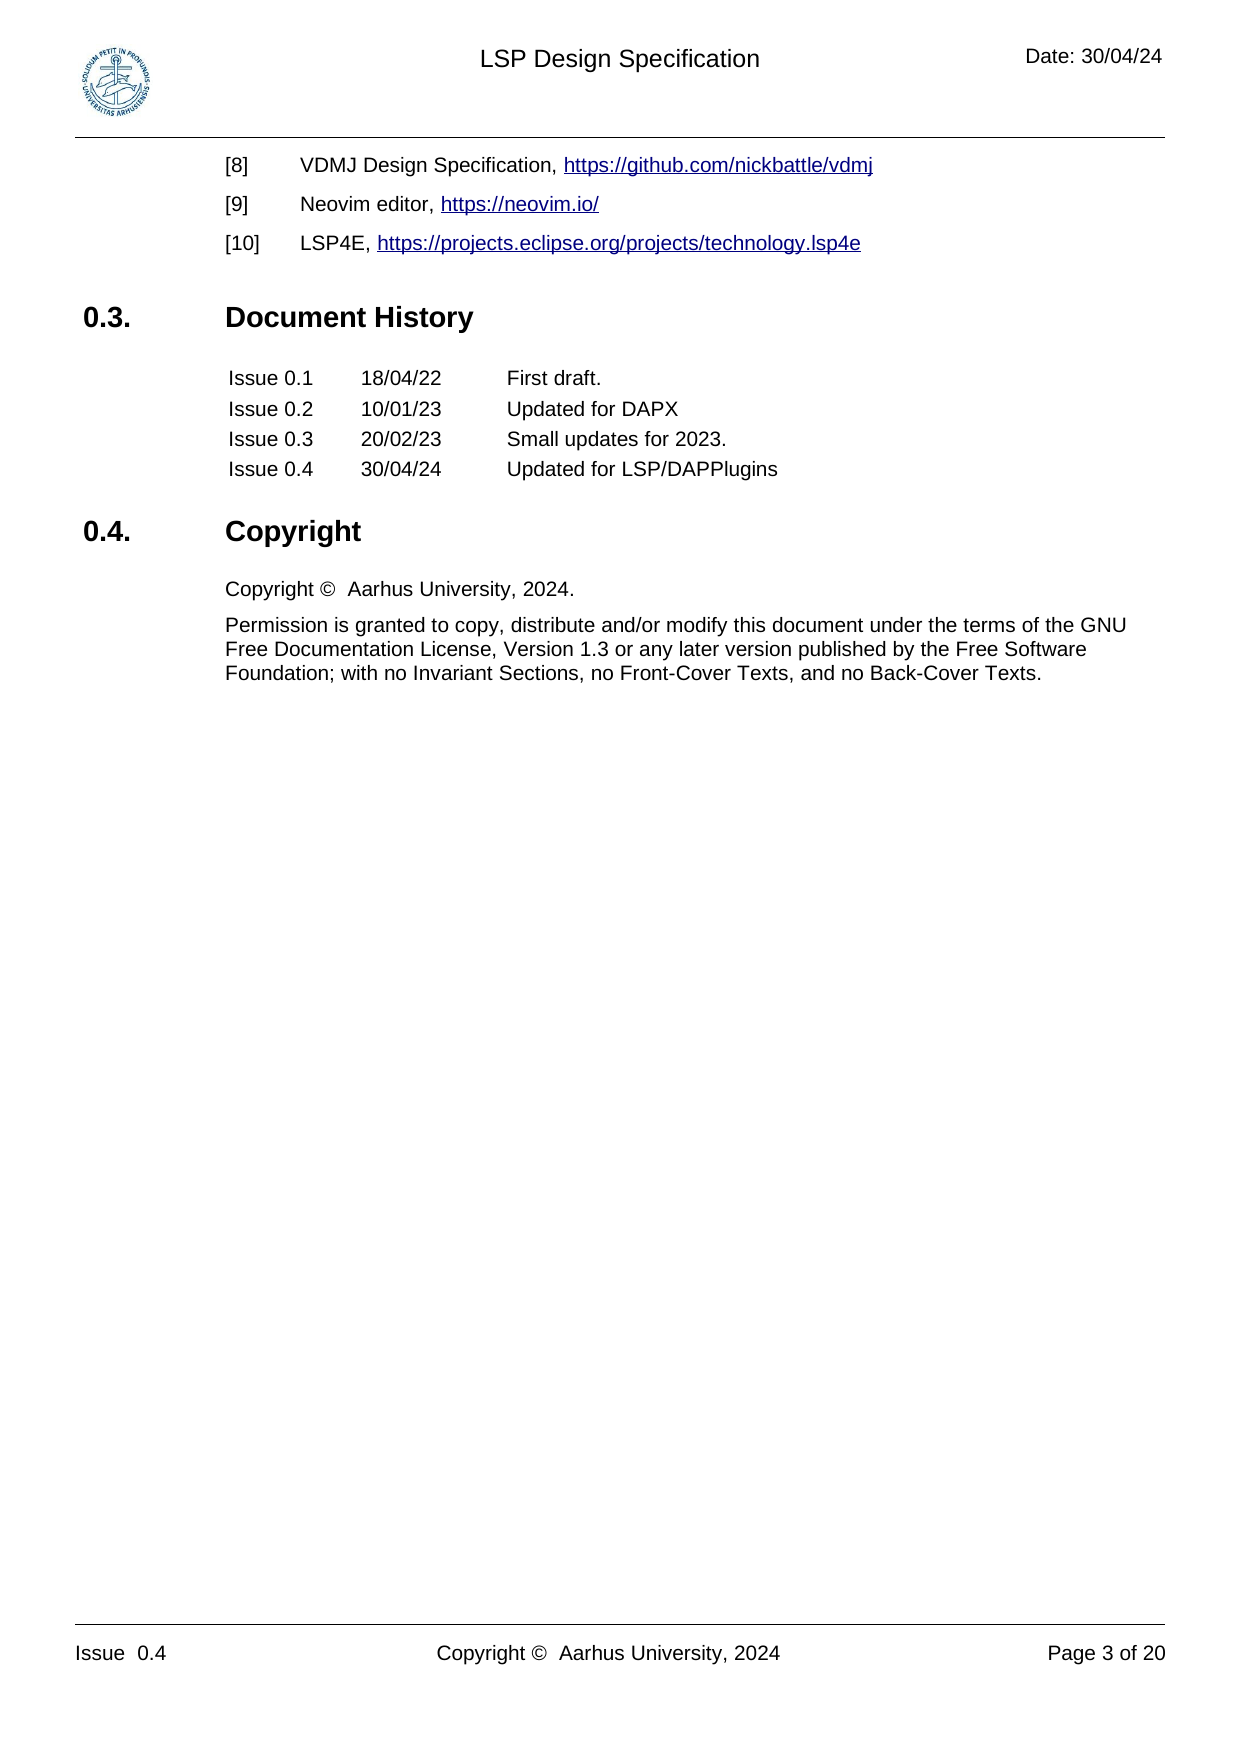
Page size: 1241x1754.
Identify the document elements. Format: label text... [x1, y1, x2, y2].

subtitle Copyright [75, 514, 1165, 547]
table_cell Issue 0.2 [225, 394, 357, 423]
table_cell 10/01/23 [358, 394, 503, 423]
table_header 18/04/22 [358, 363, 503, 393]
text Permission is granted to copy, distribute and/or modify this document under the terms of the GNU Free Documentation License, Version 1.3 or any later version published by the Free Software Foundation; with no Invariant Sections, no Front-Cover Texts, and no Back-Cover Texts. [225, 614, 1165, 686]
picture [78, 44, 153, 120]
list Neovim editor, https://neovim.io/ [225, 192, 1165, 216]
table_cell Issue 0.4 [225, 454, 357, 484]
table_cell 20/02/23 [358, 424, 503, 454]
table_header First draft. [504, 363, 1118, 393]
table_cell Updated for LSP/DAPPlugins [504, 454, 1118, 484]
list LSP4E, https://projects.eclipse.org/projects/technology.lsp4e [225, 231, 1165, 255]
table_cell Updated for DAPX [504, 394, 1118, 423]
list VDMJ Design Specification, https://github.com/nickbattle/vdmj [225, 153, 1165, 177]
table_cell Issue 0.3 [225, 424, 357, 454]
subtitle Document History [75, 300, 1165, 333]
text Copyright © Aarhus University, 2024. [225, 577, 1165, 601]
table_cell Small updates for 2023. [504, 424, 1118, 454]
table_header Issue 0.1 [225, 363, 357, 393]
table_cell 30/04/24 [358, 454, 503, 484]
